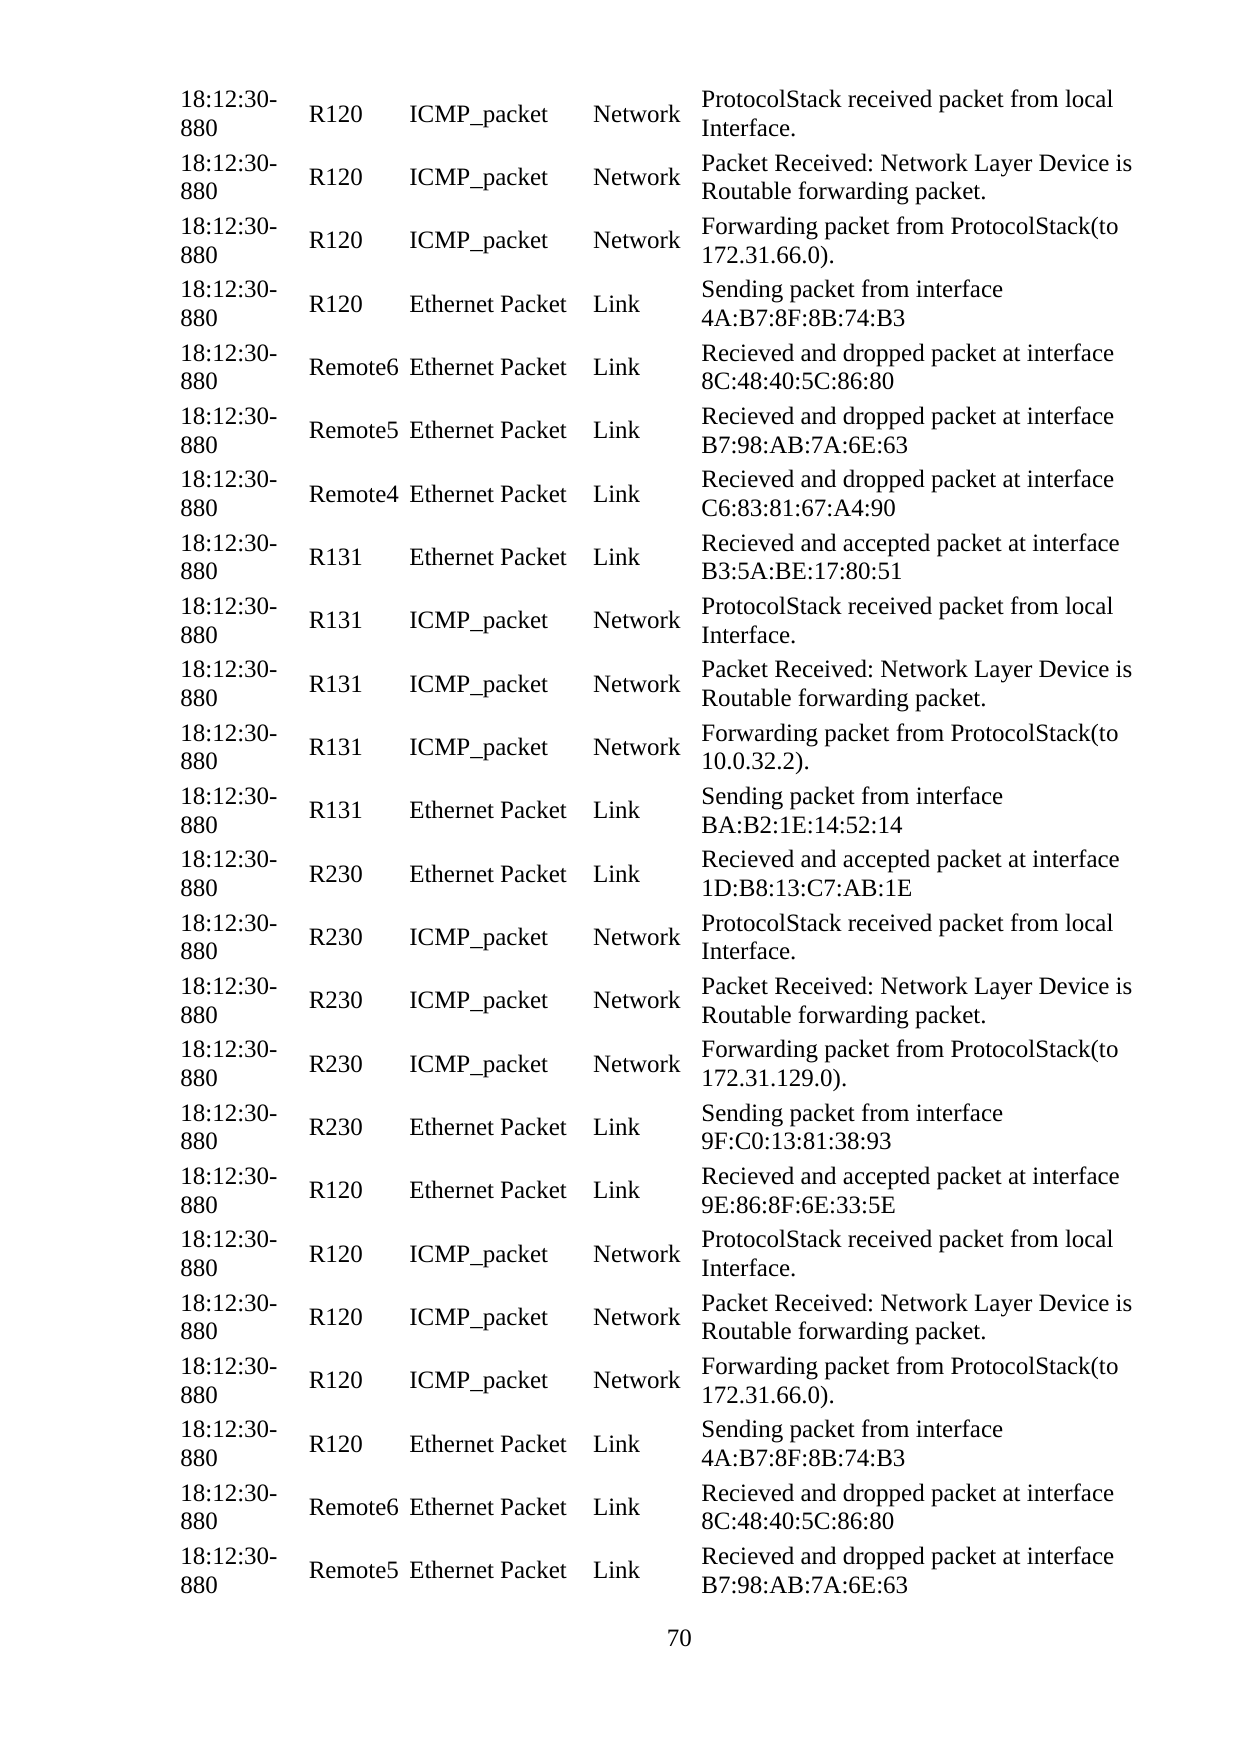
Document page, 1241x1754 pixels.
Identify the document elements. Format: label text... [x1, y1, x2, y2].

table_cell R131 [306, 651, 406, 715]
table_cell R131 [306, 778, 406, 841]
table_cell Network [590, 1348, 698, 1411]
table_cell Packet Received: Network Layer Device is Routable forwarding packet. [698, 968, 1181, 1031]
table_cell Remote5 [306, 1538, 406, 1601]
table_cell 18:12:30-880 [177, 1285, 306, 1348]
table_cell 18:12:30-880 [177, 398, 306, 461]
table_cell Recieved and dropped packet at interface B7:98:AB:7A:6E:63 [698, 1538, 1181, 1601]
table_cell 18:12:30-880 [177, 651, 306, 715]
table_cell Link [590, 1411, 698, 1475]
table_cell R120 [306, 81, 406, 145]
table_cell ICMP_packet [406, 905, 590, 968]
table_cell Network [590, 1285, 698, 1348]
table_cell ICMP_packet [406, 1285, 590, 1348]
table_cell R131 [306, 715, 406, 778]
table_cell Ethernet Packet [406, 335, 590, 398]
table_cell Sending packet from interface BA:B2:1E:14:52:14 [698, 778, 1181, 841]
table_cell ICMP_packet [406, 81, 590, 145]
table_cell Link [590, 1538, 698, 1601]
table_cell R230 [306, 905, 406, 968]
table_cell Forwarding packet from ProtocolStack(to 172.31.66.0). [698, 208, 1181, 271]
table_cell ICMP_packet [406, 968, 590, 1031]
table_cell Link [590, 461, 698, 525]
table_cell R120 [306, 145, 406, 208]
table_cell Ethernet Packet [406, 1475, 590, 1538]
table_cell Remote5 [306, 398, 406, 461]
table_cell 18:12:30-880 [177, 1158, 306, 1221]
table_cell ICMP_packet [406, 1031, 590, 1095]
table_cell Recieved and accepted packet at interface 1D:B8:13:C7:AB:1E [698, 841, 1181, 905]
table_cell 18:12:30-880 [177, 1475, 306, 1538]
table_cell 18:12:30-880 [177, 271, 306, 335]
table_cell Network [590, 968, 698, 1031]
table_cell ProtocolStack received packet from local Interface. [698, 1221, 1181, 1285]
table_cell Recieved and accepted packet at interface 9E:86:8F:6E:33:5E [698, 1158, 1181, 1221]
table_cell Link [590, 1158, 698, 1221]
table_cell 18:12:30-880 [177, 778, 306, 841]
table_cell Link [590, 1475, 698, 1538]
table_cell Packet Received: Network Layer Device is Routable forwarding packet. [698, 145, 1181, 208]
table_cell 18:12:30-880 [177, 208, 306, 271]
table_cell Recieved and dropped packet at interface 8C:48:40:5C:86:80 [698, 1475, 1181, 1538]
table_cell R230 [306, 1095, 406, 1158]
table_cell Recieved and dropped packet at interface C6:83:81:67:A4:90 [698, 461, 1181, 525]
table_cell 18:12:30-880 [177, 81, 306, 145]
table_cell Sending packet from interface 9F:C0:13:81:38:93 [698, 1095, 1181, 1158]
table_cell 18:12:30-880 [177, 1538, 306, 1601]
table_cell Ethernet Packet [406, 1158, 590, 1221]
table_cell Ethernet Packet [406, 1538, 590, 1601]
table_cell Recieved and accepted packet at interface B3:5A:BE:17:80:51 [698, 525, 1181, 588]
table_cell 18:12:30-880 [177, 588, 306, 651]
table_cell Link [590, 335, 698, 398]
table_cell 18:12:30-880 [177, 525, 306, 588]
table_cell Link [590, 841, 698, 905]
table_cell 18:12:30-880 [177, 905, 306, 968]
table_cell ProtocolStack received packet from local Interface. [698, 588, 1181, 651]
table_cell Forwarding packet from ProtocolStack(to 172.31.129.0). [698, 1031, 1181, 1095]
table_cell R230 [306, 968, 406, 1031]
table_cell R131 [306, 525, 406, 588]
table_cell R120 [306, 1285, 406, 1348]
table_cell Ethernet Packet [406, 1095, 590, 1158]
table_cell R120 [306, 208, 406, 271]
table_cell ICMP_packet [406, 651, 590, 715]
table_cell 18:12:30-880 [177, 1221, 306, 1285]
table_cell Sending packet from interface 4A:B7:8F:8B:74:B3 [698, 1411, 1181, 1475]
table_cell Recieved and dropped packet at interface B7:98:AB:7A:6E:63 [698, 398, 1181, 461]
table_cell ProtocolStack received packet from local Interface. [698, 81, 1181, 145]
table_cell Network [590, 905, 698, 968]
table_cell Recieved and dropped packet at interface 8C:48:40:5C:86:80 [698, 335, 1181, 398]
table_cell 18:12:30-880 [177, 1031, 306, 1095]
table_cell Link [590, 398, 698, 461]
table_cell Forwarding packet from ProtocolStack(to 172.31.66.0). [698, 1348, 1181, 1411]
table_cell ICMP_packet [406, 1221, 590, 1285]
table_cell R120 [306, 271, 406, 335]
table_cell R120 [306, 1411, 406, 1475]
table_cell Network [590, 81, 698, 145]
table_cell 18:12:30-880 [177, 145, 306, 208]
table_cell Network [590, 715, 698, 778]
table_cell Ethernet Packet [406, 271, 590, 335]
table_cell Ethernet Packet [406, 1411, 590, 1475]
table_cell R120 [306, 1348, 406, 1411]
table_cell ICMP_packet [406, 715, 590, 778]
table_cell ICMP_packet [406, 1348, 590, 1411]
table_cell 18:12:30-880 [177, 841, 306, 905]
table_cell R131 [306, 588, 406, 651]
table_cell Link [590, 1095, 698, 1158]
table_cell 18:12:30-880 [177, 968, 306, 1031]
table_cell 18:12:30-880 [177, 461, 306, 525]
table_cell 18:12:30-880 [177, 1411, 306, 1475]
table_cell Forwarding packet from ProtocolStack(to 10.0.32.2). [698, 715, 1181, 778]
table_cell Network [590, 1221, 698, 1285]
table_cell 18:12:30-880 [177, 1348, 306, 1411]
table_cell ICMP_packet [406, 145, 590, 208]
table_cell R230 [306, 1031, 406, 1095]
table_cell Packet Received: Network Layer Device is Routable forwarding packet. [698, 651, 1181, 715]
table_cell R230 [306, 841, 406, 905]
table_cell Network [590, 145, 698, 208]
table_cell Link [590, 271, 698, 335]
table_cell Link [590, 778, 698, 841]
table_cell Remote6 [306, 1475, 406, 1538]
table_cell Ethernet Packet [406, 841, 590, 905]
table_cell ICMP_packet [406, 588, 590, 651]
table_cell R120 [306, 1158, 406, 1221]
table_cell ICMP_packet [406, 208, 590, 271]
table_cell Network [590, 588, 698, 651]
table_cell Packet Received: Network Layer Device is Routable forwarding packet. [698, 1285, 1181, 1348]
table_cell Network [590, 651, 698, 715]
table_cell Ethernet Packet [406, 778, 590, 841]
table_cell Network [590, 208, 698, 271]
table_cell 18:12:30-880 [177, 335, 306, 398]
table_cell ProtocolStack received packet from local Interface. [698, 905, 1181, 968]
table_cell 18:12:30-880 [177, 715, 306, 778]
table_cell Remote4 [306, 461, 406, 525]
table_cell Remote6 [306, 335, 406, 398]
table_cell 18:12:30-880 [177, 1095, 306, 1158]
table_cell Network [590, 1031, 698, 1095]
table_cell Sending packet from interface 4A:B7:8F:8B:74:B3 [698, 271, 1181, 335]
table_cell Ethernet Packet [406, 525, 590, 588]
table_cell Ethernet Packet [406, 398, 590, 461]
table_cell Ethernet Packet [406, 461, 590, 525]
table_cell Link [590, 525, 698, 588]
table_cell R120 [306, 1221, 406, 1285]
